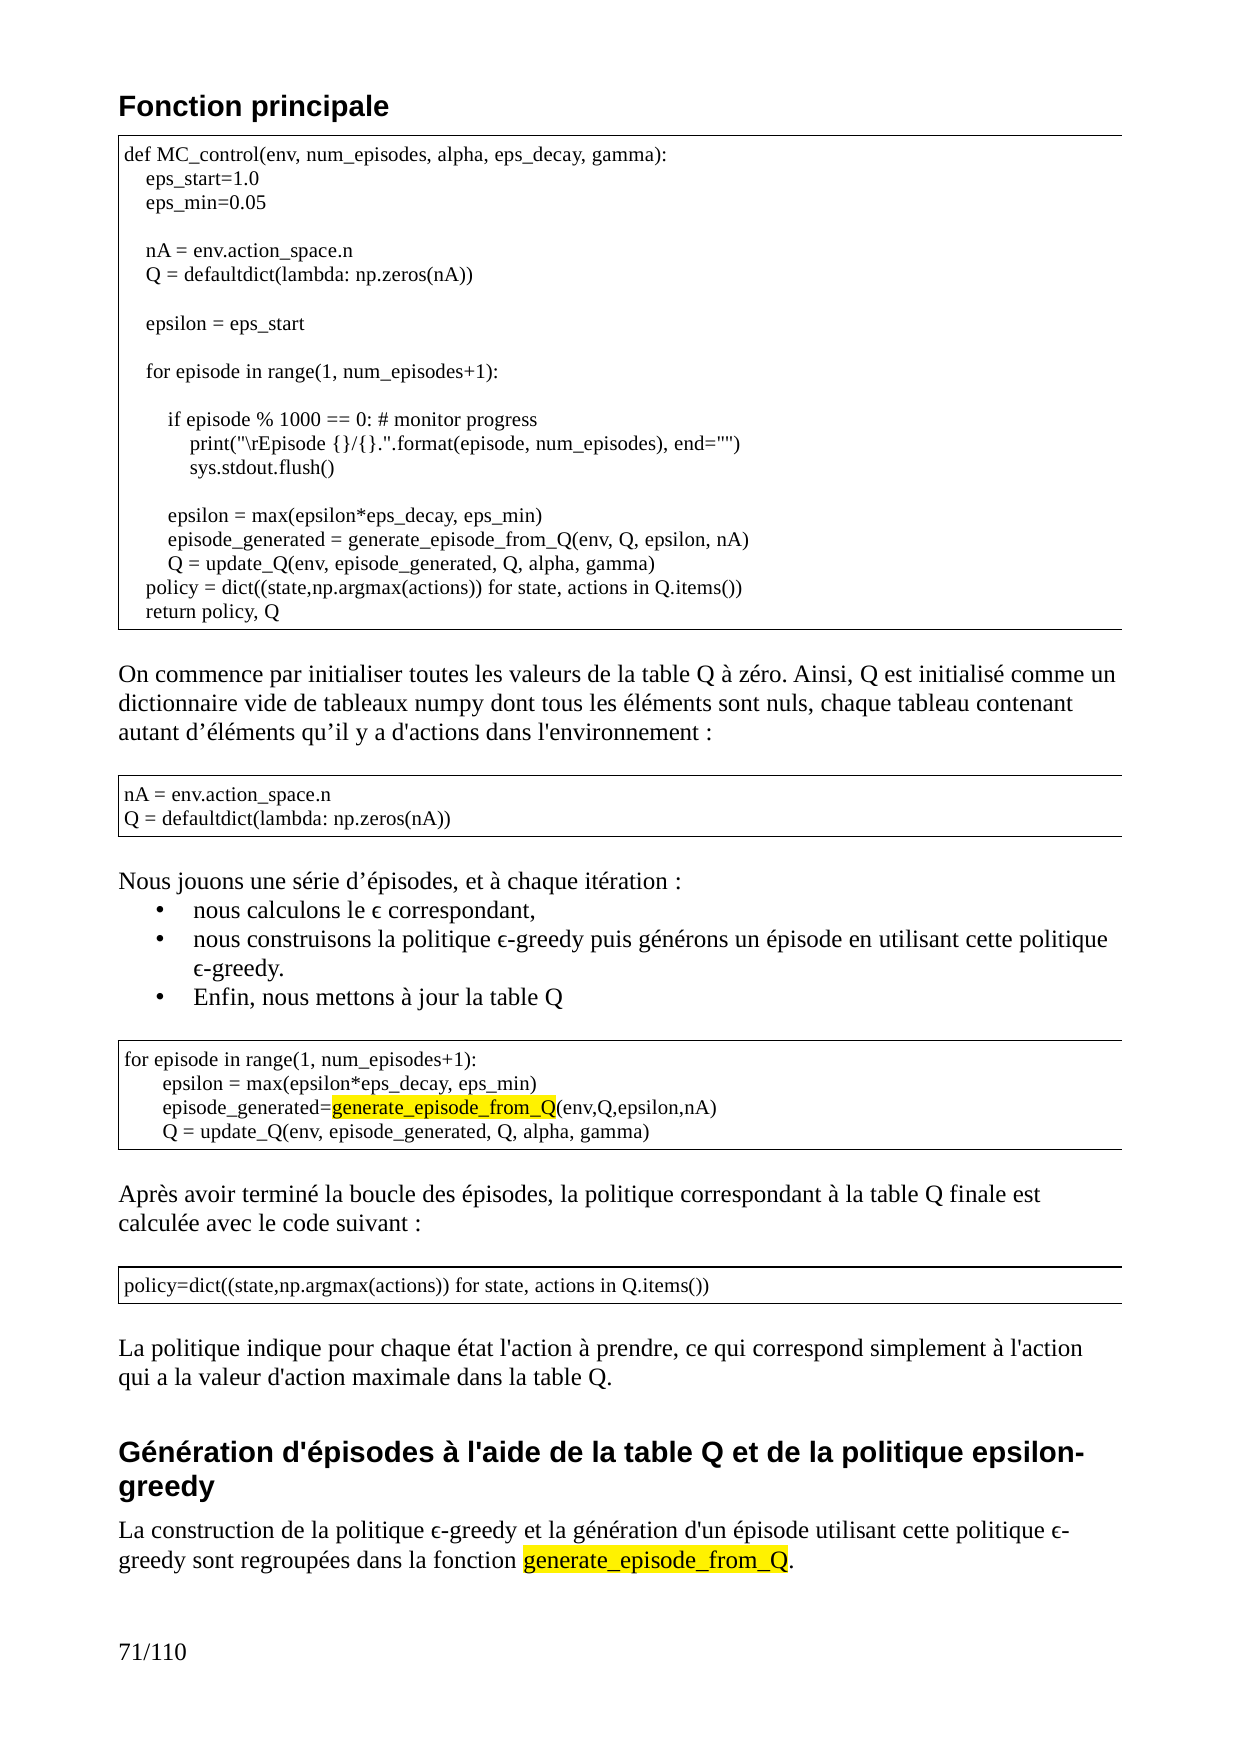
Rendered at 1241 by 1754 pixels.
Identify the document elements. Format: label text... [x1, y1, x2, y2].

list Enfin, nous mettons à jour la table Q [156, 982, 1122, 1011]
subtitle Fonction principale [118, 88, 1122, 123]
subtitle Génération d'épisodes à l'aide de la table Q et de la politique epsilon-greedy [118, 1435, 1122, 1503]
text Après avoir terminé la boucle des épisodes, la politique correspondant à la table Q finale est calculée avec le code suivant : [118, 1179, 1122, 1237]
table_header policy=dict((state,np.argmax(actions)) for state, actions in Q.items()) [119, 1268, 1122, 1303]
table_header nA = env.action_space.n Q = defaultdict(lambda: np.zeros(nA)) [119, 776, 1122, 836]
text Nous jouons une série d’épisodes, et à chaque itération : [118, 866, 1122, 895]
table_header for episode in range(1, num_episodes+1): epsilon = max(epsilon*eps_decay, eps_min) episode_generated=generate_episode_from_Q(env,Q,epsilon,nA) Q = update_Q(env, episode_generated, Q, alpha, gamma) [119, 1041, 1122, 1149]
text La politique indique pour chaque état l'action à prendre, ce qui correspond simplement à l'action qui a la valeur d'action maximale dans la table Q. [118, 1333, 1122, 1391]
text On commence par initialiser toutes les valeurs de la table Q à zéro. Ainsi, Q est initialisé comme un dictionnaire vide de tableaux numpy dont tous les éléments sont nuls, chaque tableau contenant autant d’éléments qu’il y a d'actions dans l'environnement : [118, 659, 1122, 746]
text La construction de la politique ϵ-greedy et la génération d'un épisode utilisant cette politique ϵ-greedy sont regroupées dans la fonction generate_episode_from_Q. [118, 1515, 1122, 1573]
list nous construisons la politique ϵ-greedy puis générons un épisode en utilisant cette politique ϵ-greedy. [156, 924, 1122, 982]
table_header def MC_control(env, num_episodes, alpha, eps_decay, gamma): eps_start=1.0 eps_min=0.05 nA = env.action_space.n Q = defaultdict(lambda: np.zeros(nA)) epsilon = eps_start for episode in range(1, num_episodes+1): if episode % 1000 == 0: # monitor progress print("\rEpisode {}/{}.".format(episode, num_episodes), end="") sys.stdout.flush() epsilon = max(epsilon*eps_decay, eps_min) episode_generated = generate_episode_from_Q(env, Q, epsilon, nA) Q = update_Q(env, episode_generated, Q, alpha, gamma) policy = dict((state,np.argmax(actions)) for state, actions in Q.items()) return policy, Q [119, 136, 1122, 629]
list nous calculons le ϵ correspondant, [156, 895, 1122, 924]
